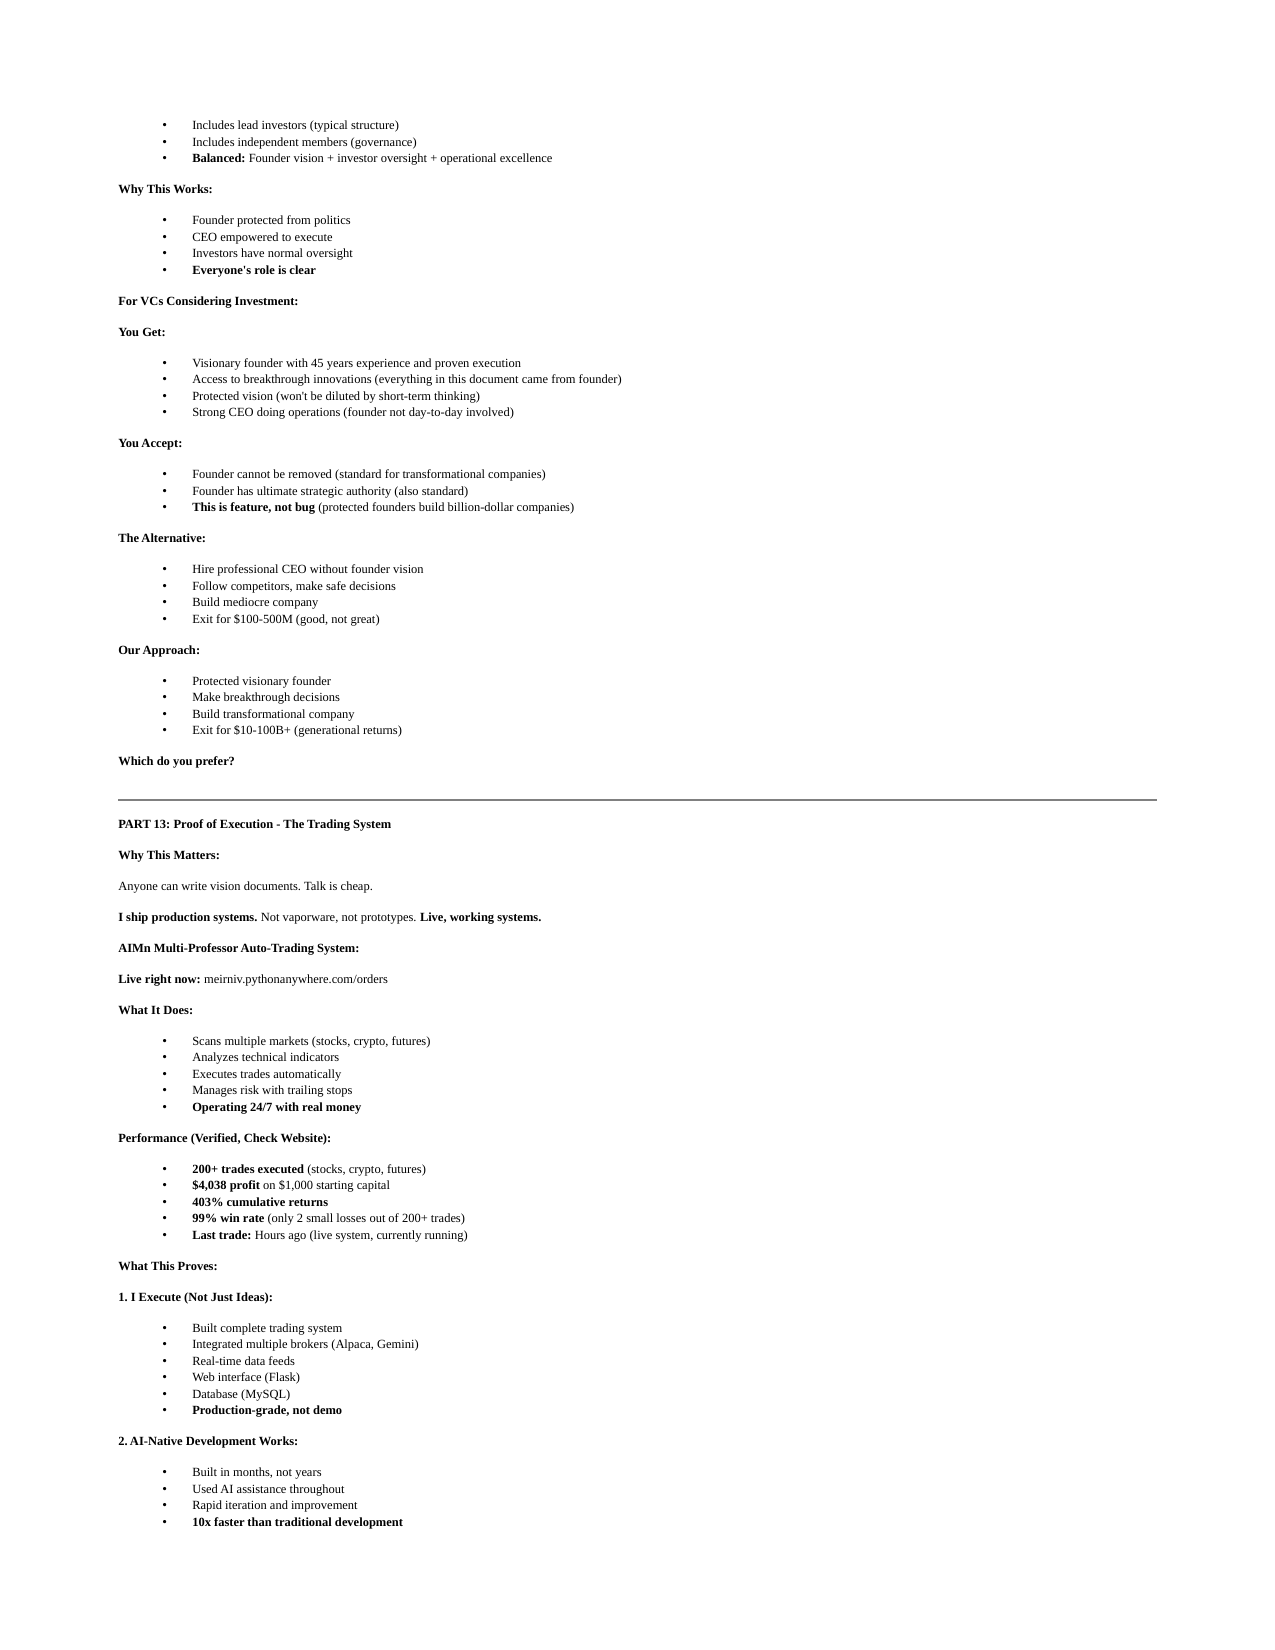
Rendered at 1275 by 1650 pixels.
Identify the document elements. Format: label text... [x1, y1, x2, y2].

text The Alternative: [118, 531, 1157, 545]
list Follow competitors, make safe decisions [162, 578, 1157, 593]
text Our Approach: [118, 642, 1157, 657]
text What It Does: [118, 1003, 1157, 1017]
text Anyone can write vision documents. Talk is cheap. [118, 878, 1157, 893]
list Analyzes technical indicators [162, 1050, 1157, 1064]
text 1. I Execute (Not Just Ideas): [118, 1289, 1157, 1304]
list Last trade: Hours ago (live system, currently running) [162, 1227, 1157, 1242]
text Performance (Verified, Check Website): [118, 1131, 1157, 1145]
list Production-grade, not demo [162, 1403, 1157, 1417]
list Hire professional CEO without founder vision [162, 562, 1157, 576]
list Integrated multiple brokers (Alpaca, Gemini) [162, 1337, 1157, 1351]
list Real-time data feeds [162, 1353, 1157, 1368]
text What This Proves: [118, 1258, 1157, 1273]
list Founder has ultimate strategic authority (also standard) [162, 483, 1157, 498]
list Used AI assistance throughout [162, 1481, 1157, 1496]
list Manages risk with trailing stops [162, 1083, 1157, 1097]
list Built in months, not years [162, 1465, 1157, 1479]
list Built complete trading system [162, 1321, 1157, 1335]
list 403% cumulative returns [162, 1194, 1157, 1209]
list Visionary founder with 45 years experience and proven execution [162, 356, 1157, 370]
text Live right now: meirniv.pythonanywhere.com/orders [118, 972, 1157, 986]
list Build mediocre company [162, 595, 1157, 609]
list Includes lead investors (typical structure) [162, 118, 1157, 132]
list 200+ trades executed (stocks, crypto, futures) [162, 1162, 1157, 1176]
list Operating 24/7 with real money [162, 1099, 1157, 1114]
list Exit for $10-100B+ (generational returns) [162, 723, 1157, 737]
list Protected vision (won't be diluted by short-term thinking) [162, 388, 1157, 403]
text You Get: [118, 324, 1157, 339]
list Balanced: Founder vision + investor oversight + operational excellence [162, 151, 1157, 165]
list Investors have normal oversight [162, 246, 1157, 260]
list Exit for $100-500M (good, not great) [162, 611, 1157, 626]
text Why This Matters: [118, 847, 1157, 862]
list Everyone's role is clear [162, 262, 1157, 277]
list Protected visionary founder [162, 673, 1157, 688]
subtitle PART 13: Proof of Execution - The Trading System [118, 816, 1157, 831]
list 99% win rate (only 2 small losses out of 200+ trades) [162, 1211, 1157, 1225]
list Founder protected from politics [162, 213, 1157, 227]
list Executes trades automatically [162, 1067, 1157, 1081]
text You Accept: [118, 436, 1157, 450]
list This is feature, not bug (protected founders build billion-dollar companies) [162, 500, 1157, 514]
text Which do you prefer? [118, 754, 1157, 768]
list CEO empowered to execute [162, 229, 1157, 244]
text I ship production systems. Not vaporware, not prototypes. Live, working systems. [118, 909, 1157, 924]
list Build transformational company [162, 706, 1157, 721]
text For VCs Considering Investment: [118, 293, 1157, 308]
list Web interface (Flask) [162, 1370, 1157, 1384]
text 2. AI-Native Development Works: [118, 1434, 1157, 1448]
list Scans multiple markets (stocks, crypto, futures) [162, 1034, 1157, 1048]
list Rapid iteration and improvement [162, 1498, 1157, 1512]
list Access to breakthrough innovations (everything in this document came from founder) [162, 372, 1157, 386]
list 10x faster than traditional development [162, 1514, 1157, 1529]
list $4,038 profit on $1,000 starting capital [162, 1178, 1157, 1192]
text AIMn Multi-Professor Auto-Trading System: [118, 941, 1157, 955]
list Database (MySQL) [162, 1386, 1157, 1401]
list Make breakthrough decisions [162, 690, 1157, 704]
list Includes independent members (governance) [162, 134, 1157, 149]
list Strong CEO doing operations (founder not day-to-day involved) [162, 405, 1157, 419]
list Founder cannot be removed (standard for transformational companies) [162, 467, 1157, 481]
text Why This Works: [118, 182, 1157, 196]
